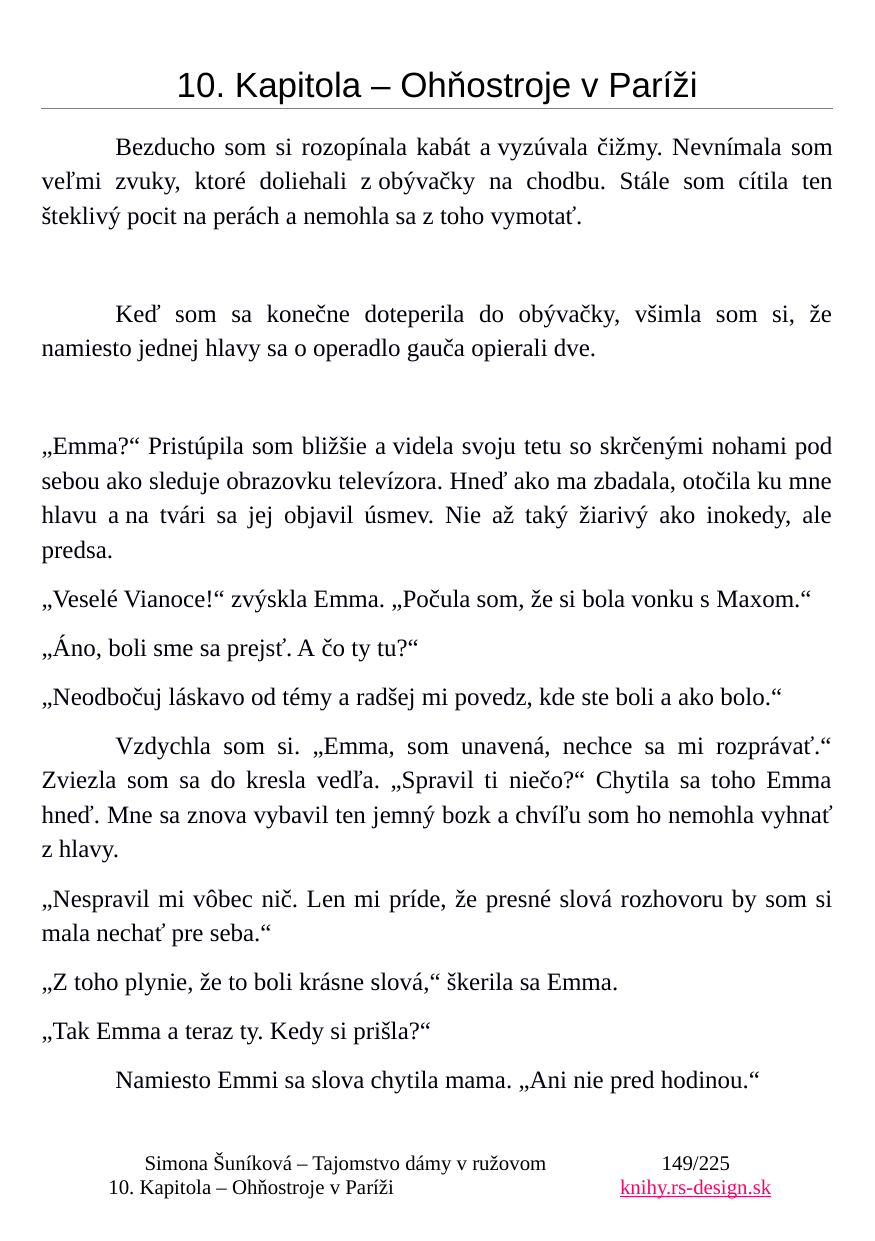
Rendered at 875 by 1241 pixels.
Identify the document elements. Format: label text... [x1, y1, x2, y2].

text „Z toho plynie, že to boli krásne slová,“ škerila sa Emma. [41, 967, 833, 996]
text „Nespravil mi vôbec nič. Len mi príde, že presné slová rozhovoru by som si mala nechať pre seba.“ [41, 884, 833, 947]
text Bezducho som si rozopínala kabát a vyzúvala čižmy. Nevnímala som veľmi zvuky, ktoré doliehali z obývačky na chodbu. Stále som cítila ten šteklivý pocit na perách a nemohla sa z toho vymotať. [41, 132, 833, 229]
text „Áno, boli sme sa prejsť. A čo ty tu?“ [41, 633, 833, 662]
text Keď som sa konečne doteperila do obývačky, všimla som si, že namiesto jednej hlavy sa o operadlo gauča opierali dve. [41, 299, 833, 362]
text „Neodbočuj láskavo od témy a radšej mi povedz, kde ste boli a ako bolo.“ [41, 682, 833, 711]
text „Tak Emma a teraz ty. Kedy si prišla?“ [41, 1016, 833, 1045]
text „Emma?“ Pristúpila som bližšie a videla svoju tetu so skrčenými nohami pod sebou ako sleduje obrazovku televízora. Hneď ako ma zbadala, otočila ku mne hlavu a na tvári sa jej objavil úsmev. Nie až taký žiarivý ako inokedy, ale predsa. [41, 431, 833, 564]
text „Veselé Vianoce!“ zvýskla Emma. „Počula som, že si bola vonku s Maxom.“ [41, 584, 833, 613]
text Namiesto Emmi sa slova chytila mama. „Ani nie pred hodinou.“ [41, 1065, 833, 1094]
subtitle 10. Kapitola – Ohňostroje v Paríži [41, 62, 833, 108]
text Vzdychla som si. „Emma, som unavená, nechce sa mi rozprávať.“ Zviezla som sa do kresla vedľa. „Spravil ti niečo?“ Chytila sa toho Emma hneď. Mne sa znova vybavil ten jemný bozk a chvíľu som ho nemohla vyhnať z hlavy. [41, 731, 833, 863]
